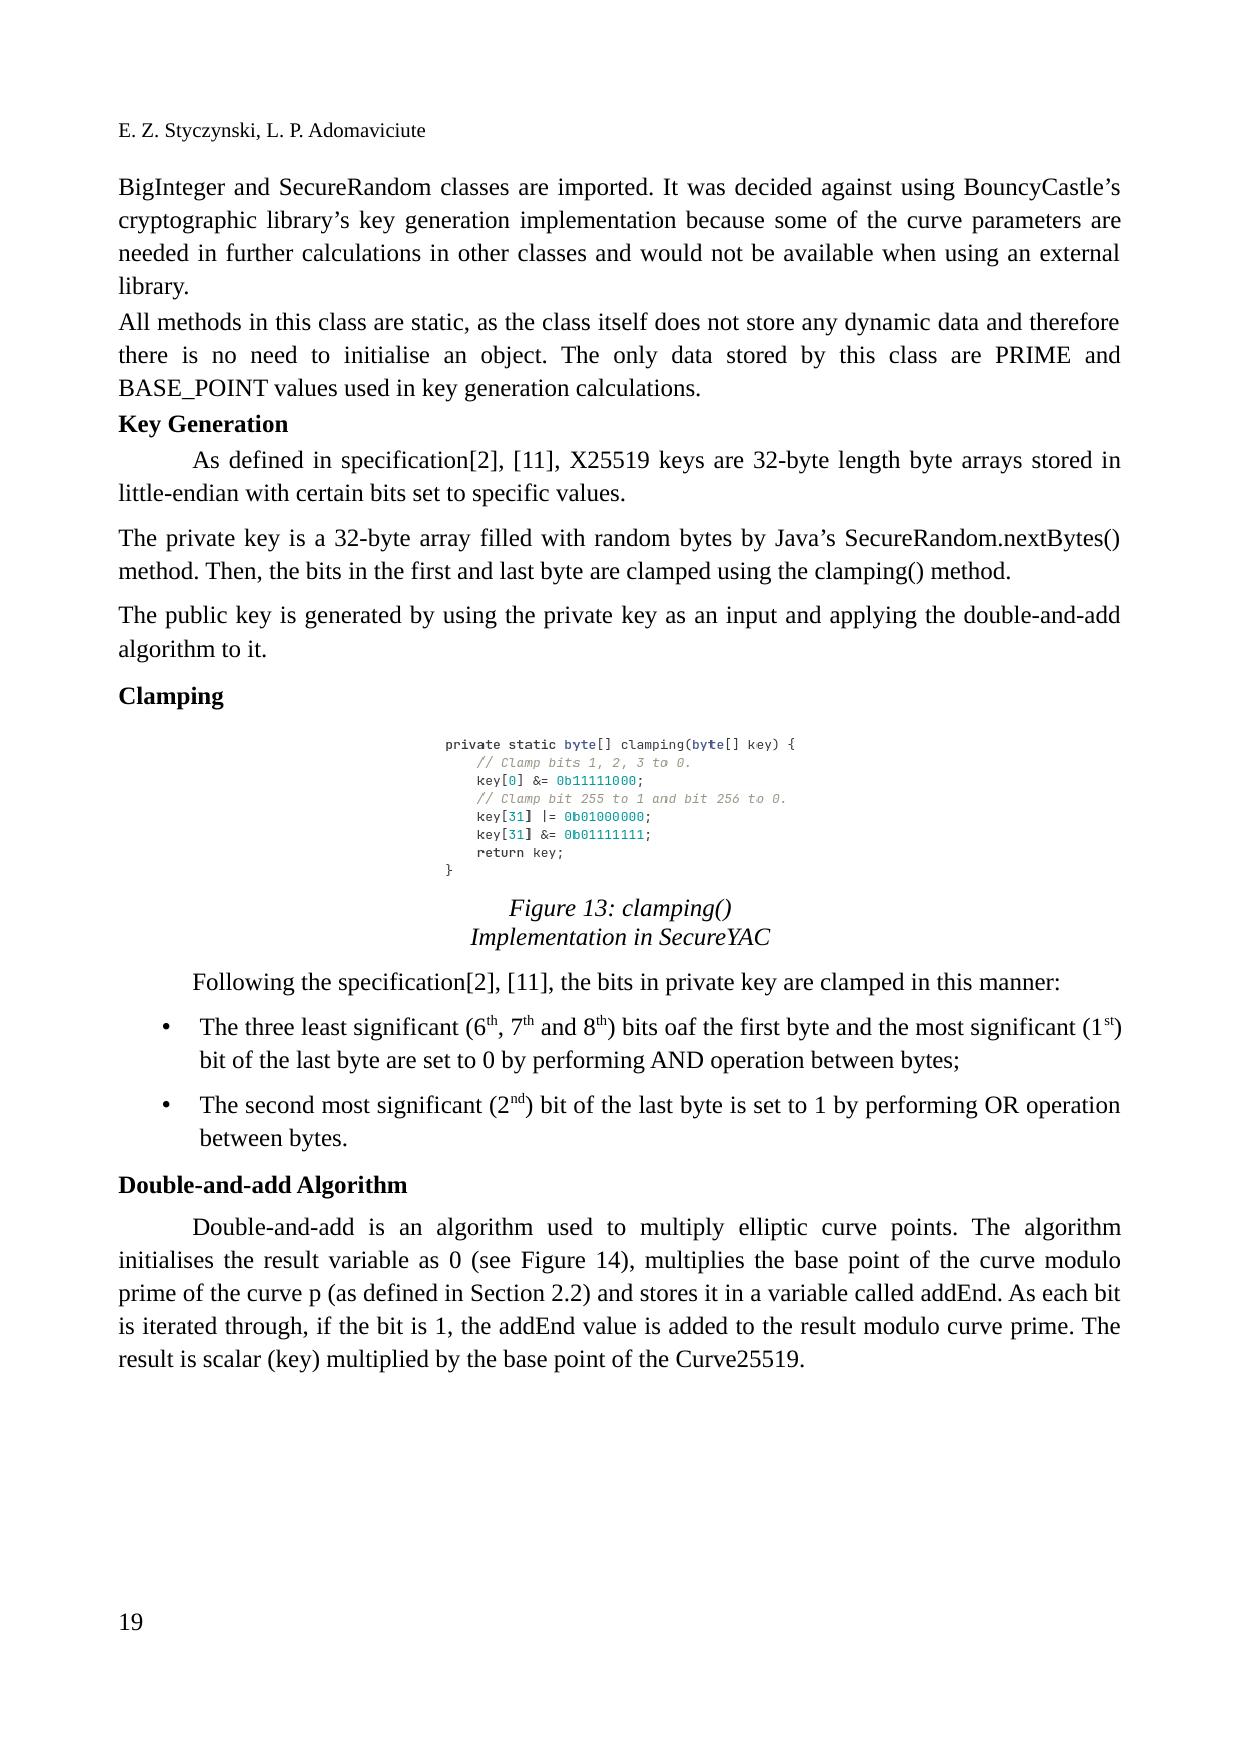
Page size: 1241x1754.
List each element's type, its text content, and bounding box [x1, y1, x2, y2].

text The private key is a 32-byte array filled with random bytes by Java’s SecureRandom.nextBytes() method. Then, the bits in the first and last byte are clamped using the clamping() method. [118, 523, 1122, 584]
text Following the specification[2], [11], the bits in private key are clamped in this manner: [118, 967, 1122, 996]
subtitle Clamping [118, 681, 1122, 710]
text The public key is generated by using the private key as an input and applying the double-and-add algorithm to it. [118, 601, 1122, 662]
text Double-and-add is an algorithm used to multiply elliptic curve points. The algorithm initialises the result variable as 0 (see Figure 14), multiplies the base point of the curve modulo prime of the curve p (as defined in Section 2.2) and stores it in a variable called addEnd. As each bit is iterated through, if the bit is 1, the addEnd value is added to the result modulo curve prime. The result is scalar (key) multiplied by the base point of the Curve25519. [118, 1212, 1122, 1373]
subtitle Key Generation [118, 409, 1122, 438]
text Figure 13: clamping() Implementation in SecureYAC [438, 881, 802, 951]
picture [438, 735, 803, 881]
subtitle Double-and-add Algorithm [118, 1171, 1122, 1199]
text BigInteger and SecureRandom classes are imported. It was decided against using BouncyCastle’s cryptographic library’s key generation implementation because some of the curve parameters are needed in further calculations in other classes and would not be available when using an external library. [118, 172, 1122, 299]
text All methods in this class are static, as the class itself does not store any dynamic data and therefore there is no need to initialise an object. The only data stored by this class are PRIME and BASE_POINT values used in key generation calculations. [118, 307, 1122, 402]
list The second most significant (2nd) bit of the last byte is set to 1 by performing OR operation between bytes. [162, 1090, 1122, 1152]
text As defined in specification[2], [11], X25519 keys are 32-byte length byte arrays stored in little-endian with certain bits set to specific values. [118, 445, 1122, 507]
list The three least significant (6th, 7th and 8th) bits oaf the first byte and the most significant (1st) bit of the last byte are set to 0 by performing AND operation between bytes; [162, 1012, 1122, 1074]
